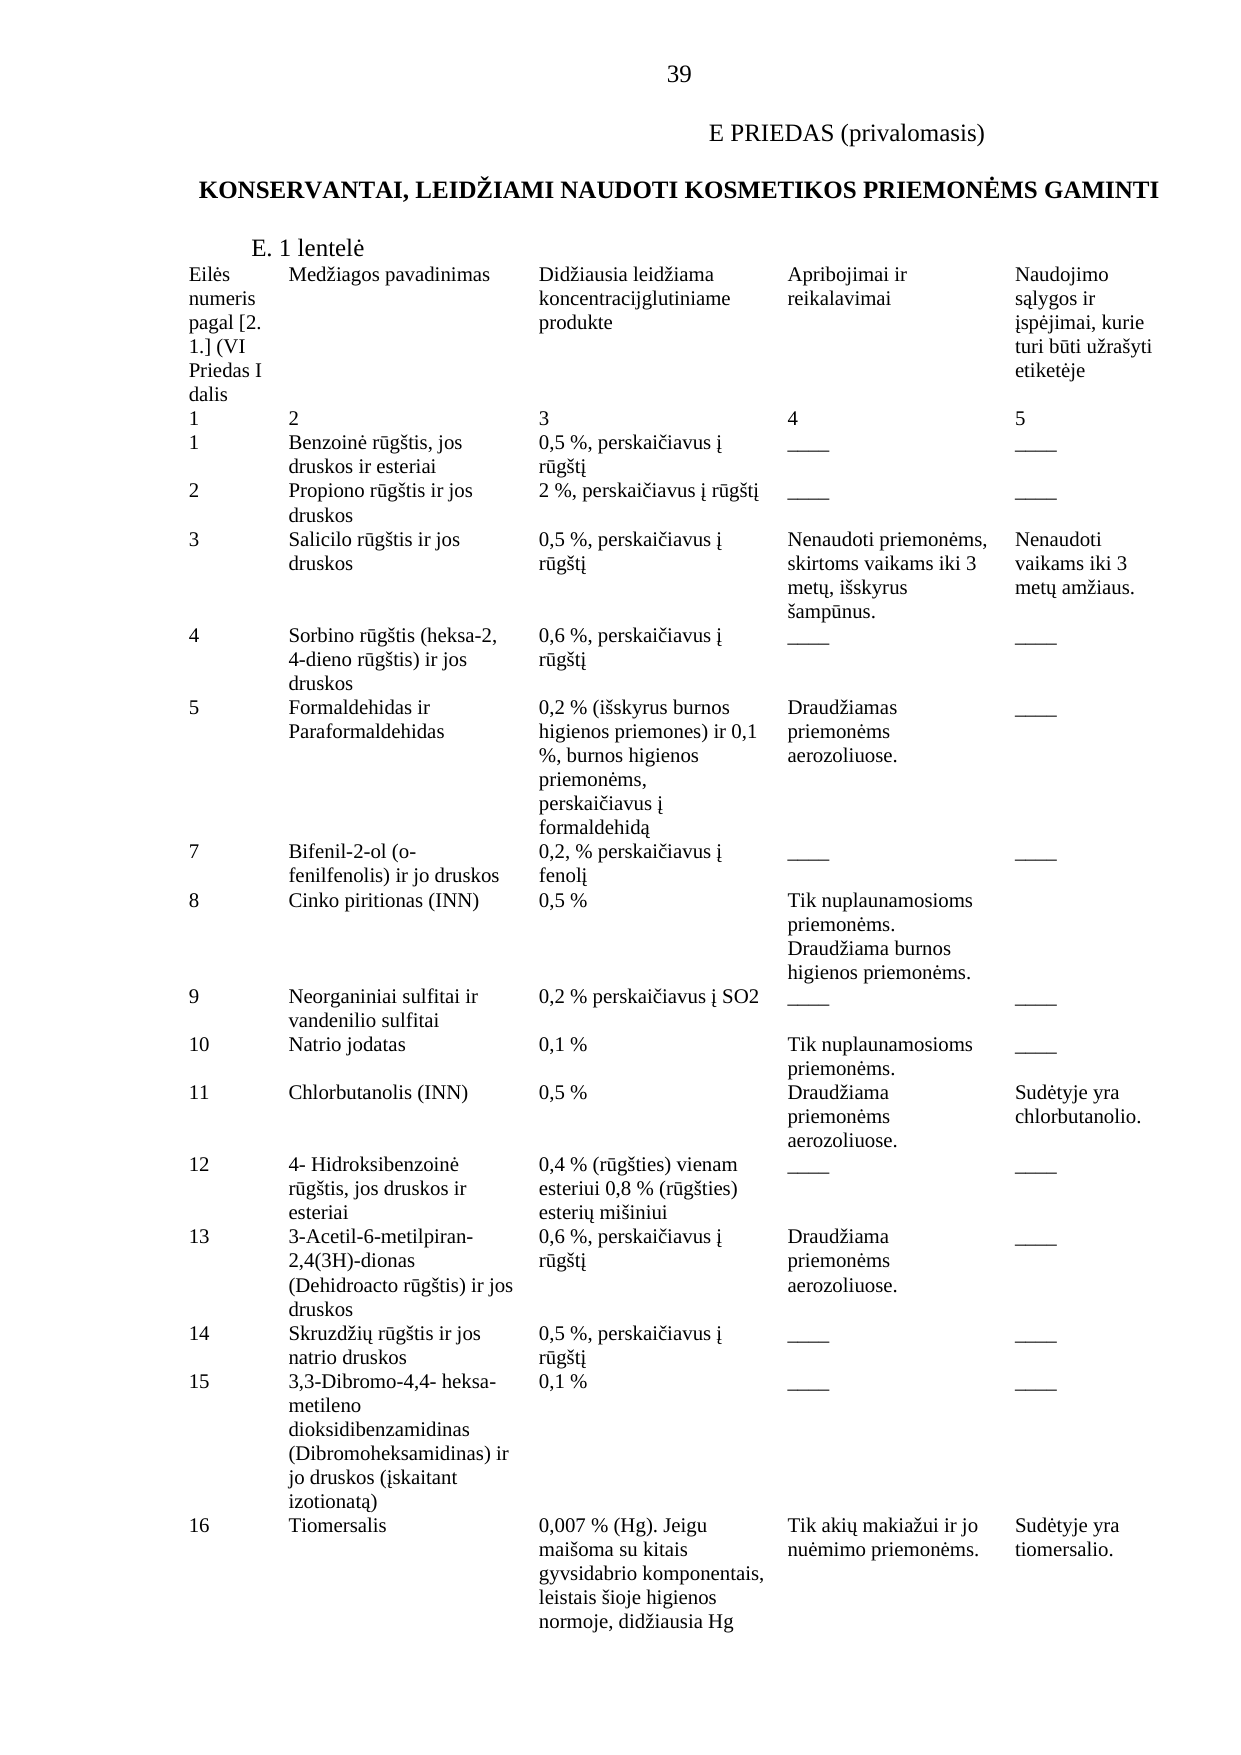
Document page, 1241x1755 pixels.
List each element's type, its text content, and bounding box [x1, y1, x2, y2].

table_cell 1 [177, 430, 277, 478]
table_cell ____ [1004, 1321, 1181, 1369]
table_cell 4 [776, 406, 1003, 430]
table_cell Draudžiama priemonėms aerozoliuose. [776, 1224, 1003, 1321]
table_cell 16 [177, 1513, 277, 1633]
table_cell 0,007 % (Hg). Jeigu maišoma su kitais gyvsidabrio komponentais, leistais šioje higienos normoje, didžiausia Hg [528, 1513, 776, 1633]
table_cell Cinko piritionas (INN) [277, 888, 527, 984]
table_cell 0,5 % [528, 888, 776, 984]
table_cell Tik nuplaunamosioms priemonėms. [776, 1032, 1003, 1080]
text KONSERVANTAI, LEIDŽIAMI NAUDOTI KOSMETIKOS PRIEMONĖMS GAMINTI [177, 176, 1181, 204]
table_cell 4- Hidroksibenzoinė rūgštis, jos druskos ir esteriai [277, 1152, 527, 1224]
table_cell 0,5 %, perskaičiavus į rūgštį [528, 430, 776, 478]
table_cell Draudžiama priemonėms aerozoliuose. [776, 1080, 1003, 1152]
table_cell Draudžiamas priemonėms aerozoliuose. [776, 695, 1003, 839]
table_cell Tik akių makiažui ir jo nuėmimo priemonėms. [776, 1513, 1003, 1633]
table_cell Sudėtyje yra chlorbutanolio. [1004, 1080, 1181, 1152]
table_cell ____ [1004, 1369, 1181, 1513]
table_cell ____ [1004, 839, 1181, 887]
table_header Apribojimai ir reikalavimai [776, 262, 1003, 406]
table_cell ____ [776, 1369, 1003, 1513]
table_cell 3-Acetil-6-metilpiran- 2,4(3H)-dionas (Dehidroacto rūgštis) ir jos druskos [277, 1224, 527, 1321]
table_cell ____ [776, 623, 1003, 695]
text E. 1 lentelė [177, 233, 1181, 262]
table_cell Skruzdžių rūgštis ir jos natrio druskos [277, 1321, 527, 1369]
table_cell ____ [776, 984, 1003, 1032]
table_cell 4 [177, 623, 277, 695]
table_cell Propiono rūgštis ir jos druskos [277, 479, 527, 527]
table_cell 0,6 %, perskaičiavus į rūgštį [528, 1224, 776, 1321]
table_cell 3 [528, 406, 776, 430]
table_cell ____ [1004, 1152, 1181, 1224]
table_cell Natrio jodatas [277, 1032, 527, 1080]
table_cell 3 [177, 527, 277, 623]
table_cell 0,2, % perskaičiavus į fenolį [528, 839, 776, 887]
table_cell ____ [776, 839, 1003, 887]
table_cell ____ [1004, 623, 1181, 695]
text E PRIEDAS (privalomasis) [177, 118, 1181, 147]
table_cell 9 [177, 984, 277, 1032]
table_cell Benzoinė rūgštis, jos druskos ir esteriai [277, 430, 527, 478]
table_cell 0,1 % [528, 1369, 776, 1513]
table_cell 2 [177, 479, 277, 527]
table_cell 3,3-Dibromo-4,4- heksa-metileno dioksidibenzamidinas (Dibromoheksamidinas) ir jo druskos (įskaitant izotionatą) [277, 1369, 527, 1513]
table_header Medžiagos pavadinimas [277, 262, 527, 406]
table_cell 2 [277, 406, 527, 430]
table_cell 2 %, perskaičiavus į rūgštį [528, 479, 776, 527]
table_cell 11 [177, 1080, 277, 1152]
table_cell [1004, 888, 1181, 984]
table_cell ____ [1004, 430, 1181, 478]
table_cell Bifenil-2-ol (o-fenilfenolis) ir jo druskos [277, 839, 527, 887]
table_cell 5 [177, 695, 277, 839]
table_cell 14 [177, 1321, 277, 1369]
table_cell 0,2 % (išskyrus burnos higienos priemones) ir 0,1 %, burnos higienos priemonėms, perskaičiavus į formaldehidą [528, 695, 776, 839]
table_cell 13 [177, 1224, 277, 1321]
table_cell Nenaudoti priemonėms, skirtoms vaikams iki 3 metų, išskyrus šampūnus. [776, 527, 1003, 623]
table_cell 15 [177, 1369, 277, 1513]
table_cell 0,2 % perskaičiavus į SO2 [528, 984, 776, 1032]
table_cell Nenaudoti vaikams iki 3 metų amžiaus. [1004, 527, 1181, 623]
table_cell Sorbino rūgštis (heksa-2, 4-dieno rūgštis) ir jos druskos [277, 623, 527, 695]
table_cell Sudėtyje yra tiomersalio. [1004, 1513, 1181, 1633]
table_cell Salicilo rūgštis ir jos druskos [277, 527, 527, 623]
table_cell 0,5 %, perskaičiavus į rūgštį [528, 1321, 776, 1369]
table_cell Tik nuplaunamosioms priemonėms. Draudžiama burnos higienos priemonėms. [776, 888, 1003, 984]
table_cell 0,4 % (rūgšties) vienam esteriui 0,8 % (rūgšties) esterių mišiniui [528, 1152, 776, 1224]
table_cell 7 [177, 839, 277, 887]
table_cell 12 [177, 1152, 277, 1224]
table_cell ____ [776, 430, 1003, 478]
table_cell 0,6 %, perskaičiavus į rūgštį [528, 623, 776, 695]
table_cell Tiomersalis [277, 1513, 527, 1633]
table_cell Formaldehidas ir Paraformaldehidas [277, 695, 527, 839]
table_cell ____ [776, 1321, 1003, 1369]
table_cell ____ [776, 479, 1003, 527]
table_cell ____ [1004, 1224, 1181, 1321]
table_cell ____ [1004, 695, 1181, 839]
table_cell 1 [177, 406, 277, 430]
table_cell 0,5 % [528, 1080, 776, 1152]
table_header Didžiausia leidžiama koncentracijglutiniame produkte [528, 262, 776, 406]
table_cell Neorganiniai sulfitai ir vandenilio sulfitai [277, 984, 527, 1032]
table_cell ____ [776, 1152, 1003, 1224]
table_header Naudojimo sąlygos ir įspėjimai, kurie turi būti užrašyti etiketėje [1004, 262, 1181, 406]
table_cell 0,5 %, perskaičiavus į rūgštį [528, 527, 776, 623]
table_cell 8 [177, 888, 277, 984]
table_cell ____ [1004, 1032, 1181, 1080]
table_cell ____ [1004, 984, 1181, 1032]
table_cell ____ [1004, 479, 1181, 527]
table_cell Chlorbutanolis (INN) [277, 1080, 527, 1152]
table_cell 0,1 % [528, 1032, 776, 1080]
table_cell 5 [1004, 406, 1181, 430]
table_cell 10 [177, 1032, 277, 1080]
table_header Eilės numeris pagal [2. 1.] (VI Priedas I dalis [177, 262, 277, 406]
